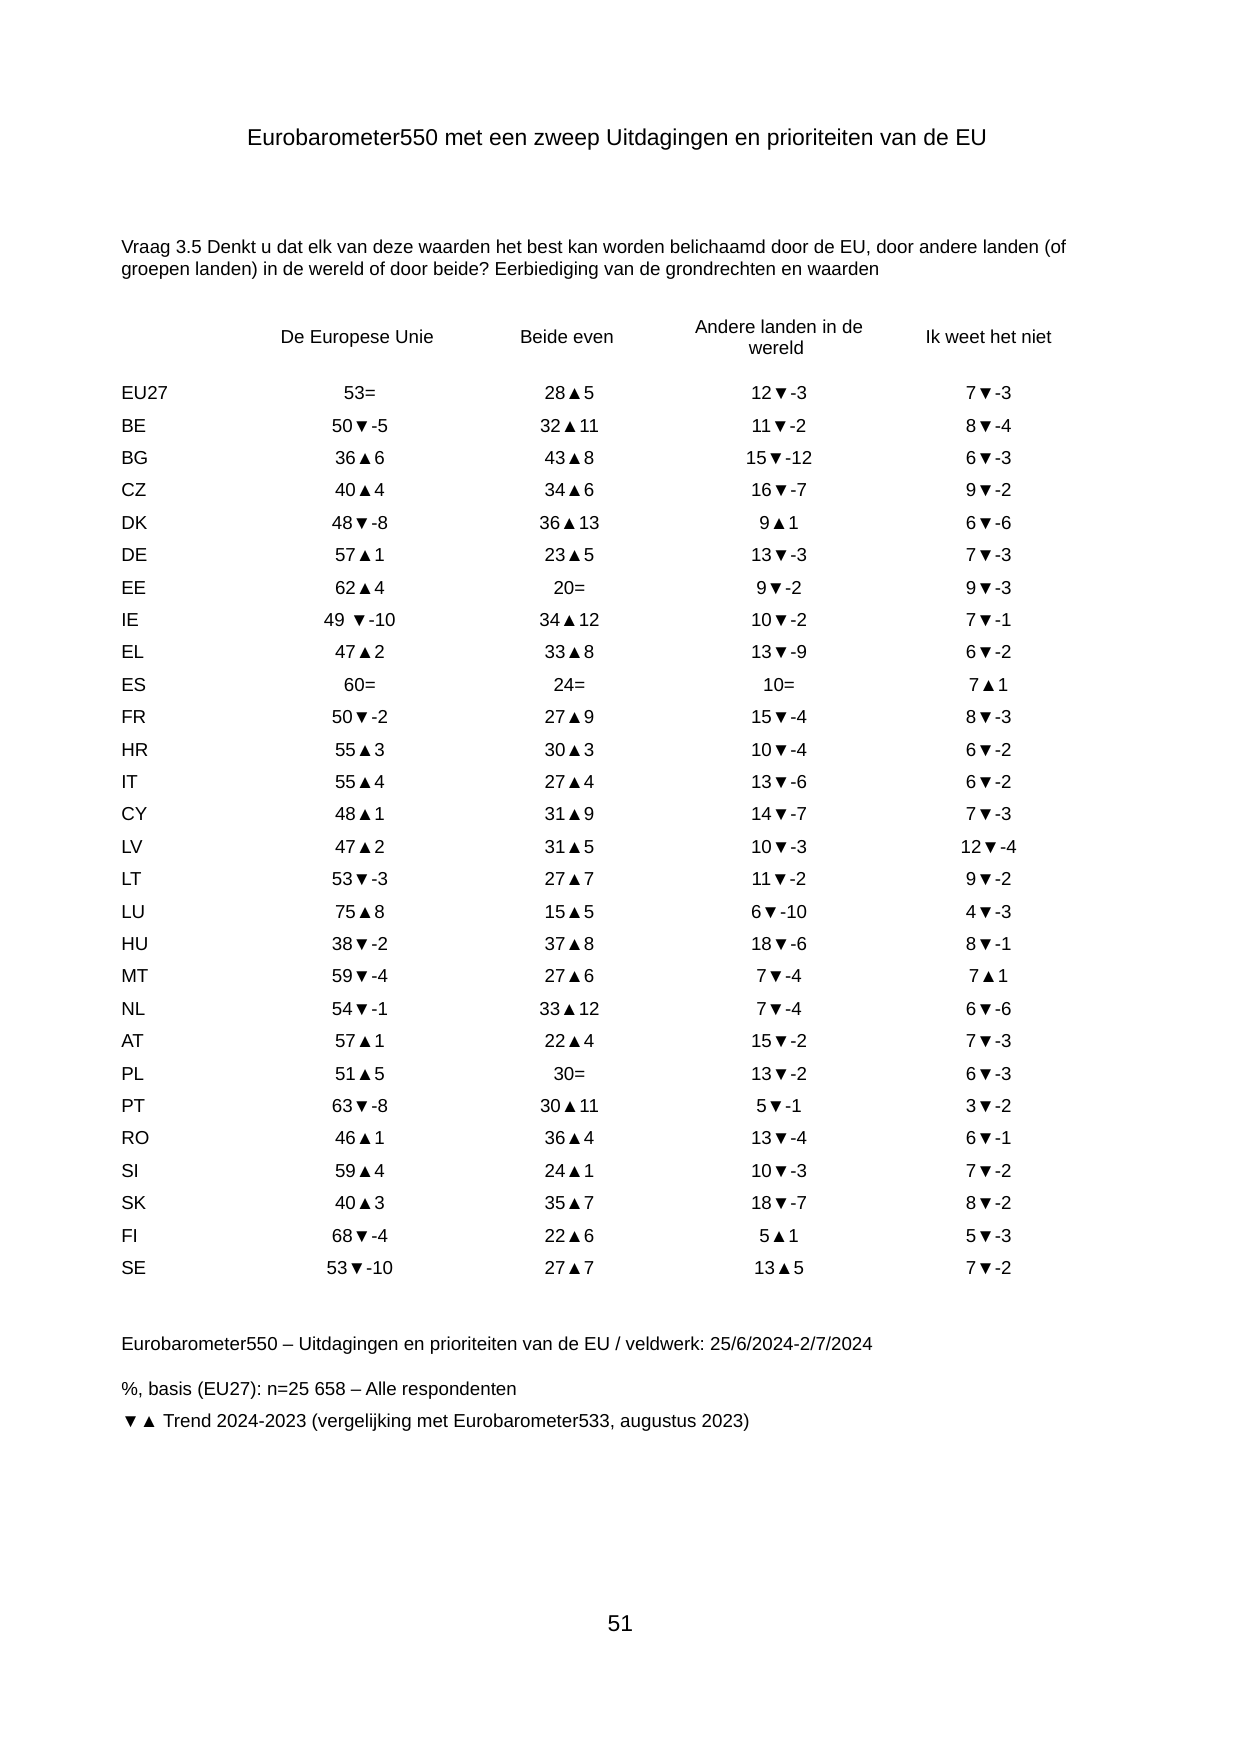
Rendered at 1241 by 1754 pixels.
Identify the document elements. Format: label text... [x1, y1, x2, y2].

table_cell LV [118, 830, 186, 863]
table_cell 34▲6 [464, 474, 674, 506]
table_cell 57▲1 [255, 539, 464, 571]
table_cell [186, 830, 255, 863]
table_cell LT [118, 863, 186, 895]
table_cell [186, 506, 255, 539]
table_cell [186, 1251, 255, 1284]
table_cell 9▼-3 [884, 571, 1093, 603]
table_cell AT [118, 1025, 186, 1057]
table_cell [186, 895, 255, 927]
table_cell 4▼-3 [884, 895, 1093, 927]
table_cell LU [118, 895, 186, 927]
table_cell HR [118, 733, 186, 765]
table_cell 22▲6 [464, 1219, 674, 1251]
table_cell 31▲9 [464, 798, 674, 830]
table_cell 38▼-2 [255, 928, 464, 960]
table_cell [255, 1284, 464, 1316]
table_cell 5▲1 [674, 1219, 883, 1251]
table_cell 16▼-7 [674, 474, 883, 506]
table_cell [186, 298, 255, 377]
table_cell [186, 539, 255, 571]
table_cell [186, 1089, 255, 1122]
table_cell 59▲4 [255, 1154, 464, 1187]
table_cell De Europese Unie [255, 298, 464, 377]
table_cell 27▲4 [464, 765, 674, 798]
table_cell 53▼-10 [255, 1251, 464, 1284]
table_cell 7▲1 [884, 668, 1093, 701]
table_cell 60= [255, 668, 464, 701]
table_cell 13▼-3 [674, 539, 883, 571]
table_cell 10▼-2 [674, 604, 883, 636]
table_cell [186, 1122, 255, 1154]
table_cell NL [118, 992, 186, 1024]
table_cell 13▼-9 [674, 636, 883, 668]
table_cell 12▼-3 [674, 377, 883, 409]
table_cell [186, 604, 255, 636]
table_cell 6▼-6 [884, 992, 1093, 1024]
table_cell 7▼-2 [884, 1251, 1093, 1284]
table_cell 7▼-3 [884, 539, 1093, 571]
table_cell 63▼-8 [255, 1089, 464, 1122]
table_cell 13▼-2 [674, 1057, 883, 1089]
table_cell 50▼-5 [255, 409, 464, 441]
table_cell 6▼-6 [884, 506, 1093, 539]
table_cell 13▼-6 [674, 765, 883, 798]
table_cell FI [118, 1219, 186, 1251]
table_cell [186, 377, 255, 409]
table_cell [186, 668, 255, 701]
table_cell 27▲6 [464, 960, 674, 992]
table_cell 6▼-2 [884, 765, 1093, 798]
table_cell [186, 960, 255, 992]
table_cell [118, 1284, 186, 1316]
table_cell 15▲5 [464, 895, 674, 927]
table_cell 13▼-4 [674, 1122, 883, 1154]
table_cell [186, 798, 255, 830]
table_cell 8▼-3 [884, 701, 1093, 733]
table_cell [186, 409, 255, 441]
table_cell 31▲5 [464, 830, 674, 863]
table_cell 6▼-3 [884, 1057, 1093, 1089]
table_cell ES [118, 668, 186, 701]
table_cell Beide even [464, 298, 674, 377]
table_cell 53▼-3 [255, 863, 464, 895]
table_cell 7▼-3 [884, 798, 1093, 830]
table_cell 3▼-2 [884, 1089, 1093, 1122]
table_cell MT [118, 960, 186, 992]
table_cell 46▲1 [255, 1122, 464, 1154]
table_cell PT [118, 1089, 186, 1122]
table_cell [186, 474, 255, 506]
table_cell 33▲8 [464, 636, 674, 668]
table_cell [186, 636, 255, 668]
table_cell 49 ▼-10 [255, 604, 464, 636]
table_cell 48▲1 [255, 798, 464, 830]
table_cell 6▼-2 [884, 636, 1093, 668]
table_cell 57▲1 [255, 1025, 464, 1057]
table_cell RO [118, 1122, 186, 1154]
table_cell [186, 1187, 255, 1219]
table_cell SK [118, 1187, 186, 1219]
table_header Vraag 3.5 Denkt u dat elk van deze waarden het best kan worden belichaamd door de EU, door andere landen (of groepen landen) in de wereld of door beide? Eerbiediging van de grondrechten en waarden [118, 218, 1093, 297]
table_cell 51▲5 [255, 1057, 464, 1089]
table_cell ▼▲ Trend 2024-2023 (vergelijking met Eurobarometer533, augustus 2023) [118, 1404, 1093, 1437]
table_cell 10▼-3 [674, 1154, 883, 1187]
table_cell [186, 733, 255, 765]
table_cell CZ [118, 474, 186, 506]
table_cell 8▼-1 [884, 928, 1093, 960]
table_cell 55▲4 [255, 765, 464, 798]
table_cell 30= [464, 1057, 674, 1089]
table_cell 35▲7 [464, 1187, 674, 1219]
table_cell 23▲5 [464, 539, 674, 571]
table_cell 43▲8 [464, 441, 674, 474]
table_cell 40▲4 [255, 474, 464, 506]
table_cell FR [118, 701, 186, 733]
table_cell 6▼-1 [884, 1122, 1093, 1154]
table_cell [186, 1057, 255, 1089]
table_cell Andere landen in de wereld [674, 298, 883, 377]
table_cell 47▲2 [255, 830, 464, 863]
table_cell 24= [464, 668, 674, 701]
table_cell 59▼-4 [255, 960, 464, 992]
table_cell SE [118, 1251, 186, 1284]
table_cell [186, 571, 255, 603]
table_cell Eurobarometer550 – Uitdagingen en prioriteiten van de EU / veldwerk: 25/6/2024-2/7/2024 [118, 1316, 1093, 1372]
table_cell 8▼-2 [884, 1187, 1093, 1219]
table_cell 5▼-1 [674, 1089, 883, 1122]
table_cell 36▲13 [464, 506, 674, 539]
table_cell 12▼-4 [884, 830, 1093, 863]
table_cell 15▼-12 [674, 441, 883, 474]
table_cell 7▼-2 [884, 1154, 1093, 1187]
table_cell 8▼-4 [884, 409, 1093, 441]
table_cell 9▼-2 [884, 474, 1093, 506]
table_cell DK [118, 506, 186, 539]
table_cell 7▼-3 [884, 377, 1093, 409]
table_cell 7▼-4 [674, 960, 883, 992]
table_cell 7▼-4 [674, 992, 883, 1024]
table_cell Ik weet het niet [884, 298, 1093, 377]
table_cell [186, 1025, 255, 1057]
table_cell 14▼-7 [674, 798, 883, 830]
table_cell 55▲3 [255, 733, 464, 765]
table_cell 32▲11 [464, 409, 674, 441]
table_cell PL [118, 1057, 186, 1089]
table_cell 36▲6 [255, 441, 464, 474]
table_cell BE [118, 409, 186, 441]
table_cell [884, 1284, 1093, 1316]
table_cell 24▲1 [464, 1154, 674, 1187]
table_cell 33▲12 [464, 992, 674, 1024]
table_cell 27▲7 [464, 863, 674, 895]
table_cell 11▼-2 [674, 409, 883, 441]
table_cell BG [118, 441, 186, 474]
table_cell 47▲2 [255, 636, 464, 668]
table_cell 9▼-2 [884, 863, 1093, 895]
table_cell [186, 1154, 255, 1187]
table_cell [464, 1284, 674, 1316]
table_cell 37▲8 [464, 928, 674, 960]
table_cell [186, 1284, 255, 1316]
table_cell EE [118, 571, 186, 603]
table_cell 48▼-8 [255, 506, 464, 539]
table_cell 30▲3 [464, 733, 674, 765]
table_cell 62▲4 [255, 571, 464, 603]
table_cell 9▼-2 [674, 571, 883, 603]
table_cell 20= [464, 571, 674, 603]
table_cell [186, 863, 255, 895]
table_cell 7▼-3 [884, 1025, 1093, 1057]
table_cell [186, 1219, 255, 1251]
table_cell DE [118, 539, 186, 571]
table_cell 5▼-3 [884, 1219, 1093, 1251]
table_cell IE [118, 604, 186, 636]
table_cell 10= [674, 668, 883, 701]
table_cell 7▼-1 [884, 604, 1093, 636]
table_cell 11▼-2 [674, 863, 883, 895]
table_cell 9▲1 [674, 506, 883, 539]
table_cell IT [118, 765, 186, 798]
table_cell CY [118, 798, 186, 830]
table_cell 54▼-1 [255, 992, 464, 1024]
table_cell %, basis (EU27): n=25 658 – Alle respondenten [118, 1372, 1093, 1404]
table_cell 18▼-7 [674, 1187, 883, 1219]
table_cell 7▲1 [884, 960, 1093, 992]
table_cell 53= [255, 377, 464, 409]
table_cell EL [118, 636, 186, 668]
table_cell [186, 928, 255, 960]
table_cell [186, 992, 255, 1024]
table_cell SI [118, 1154, 186, 1187]
table_cell [674, 1284, 883, 1316]
table_cell 28▲5 [464, 377, 674, 409]
table_cell 15▼-4 [674, 701, 883, 733]
table_cell 15▼-2 [674, 1025, 883, 1057]
table_cell 6▼-10 [674, 895, 883, 927]
table_cell 13▲5 [674, 1251, 883, 1284]
table_cell 36▲4 [464, 1122, 674, 1154]
table_cell 10▼-4 [674, 733, 883, 765]
table_cell [186, 765, 255, 798]
table_cell 27▲7 [464, 1251, 674, 1284]
table_cell [118, 298, 186, 377]
table_cell 27▲9 [464, 701, 674, 733]
table_cell EU27 [118, 377, 186, 409]
table_cell 6▼-2 [884, 733, 1093, 765]
table_cell 22▲4 [464, 1025, 674, 1057]
table_cell 34▲12 [464, 604, 674, 636]
table_cell 6▼-3 [884, 441, 1093, 474]
table_cell 75▲8 [255, 895, 464, 927]
table_cell 40▲3 [255, 1187, 464, 1219]
table_cell 50▼-2 [255, 701, 464, 733]
table_cell [186, 441, 255, 474]
table_cell [186, 701, 255, 733]
table_cell 30▲11 [464, 1089, 674, 1122]
table_cell 68▼-4 [255, 1219, 464, 1251]
table_cell HU [118, 928, 186, 960]
table_cell 10▼-3 [674, 830, 883, 863]
table_cell 18▼-6 [674, 928, 883, 960]
